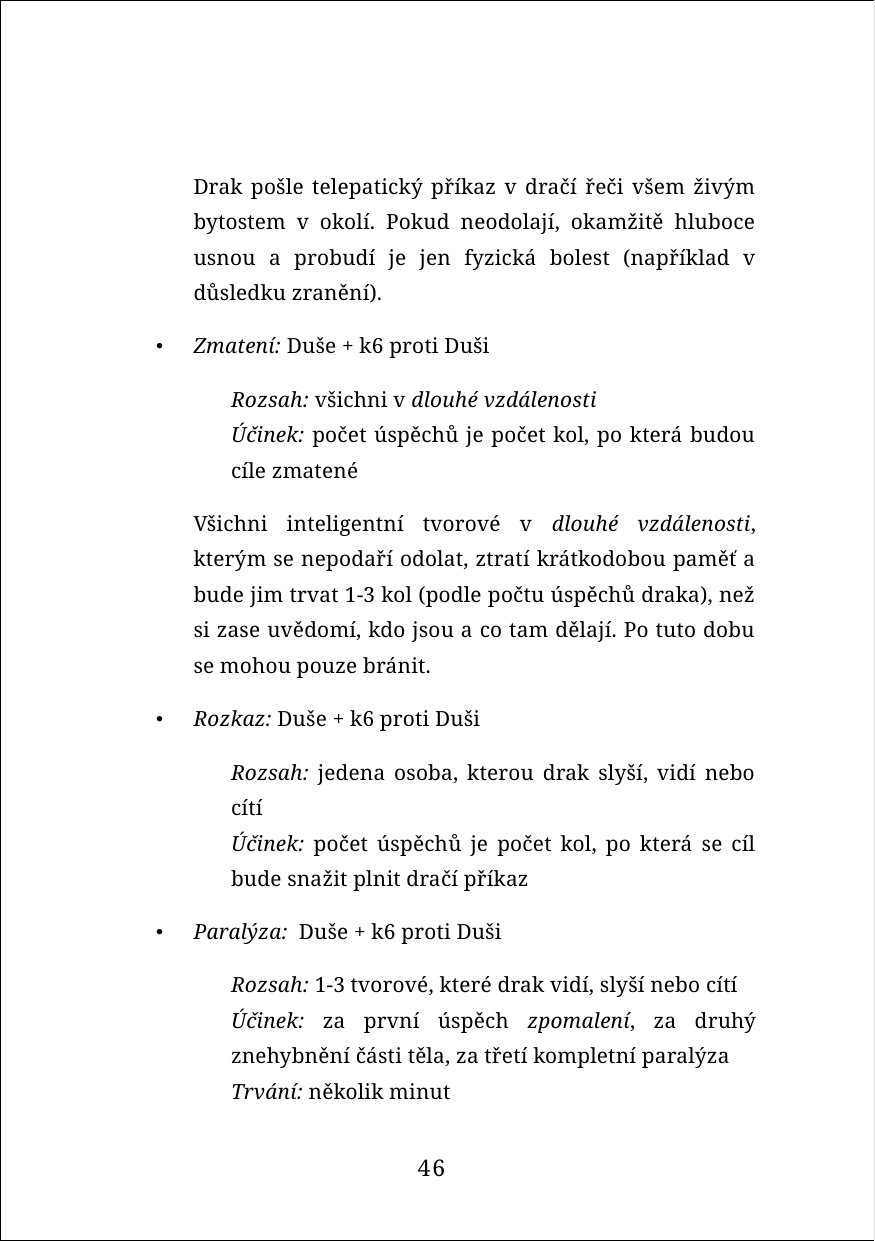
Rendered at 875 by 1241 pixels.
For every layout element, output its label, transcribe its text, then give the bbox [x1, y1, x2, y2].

list Paralýza: Duše + k6 proti Duši [156, 917, 756, 946]
list Všichni inteligentní tvorové v dlouhé vzdálenosti, kterým se nepodaří odolat, ztratí krátkodobou paměť a bude jim trvat 1-3 kol (podle počtu úspěchů draka), než si zase uvědomí, kdo jsou a co tam dělají. Po tuto dobu se mohou pouze bránit. [156, 509, 756, 679]
list Zmatení: Duše + k6 proti Duši [156, 332, 756, 360]
list Rozsah: jedena osoba, kterou drak slyší, vidí nebo cítí Účinek: počet úspěchů je počet kol, po která se cíl bude snažit plnit dračí příkaz [193, 758, 756, 893]
list Rozsah: 1-3 tvorové, které drak vidí, slyší nebo cítí Účinek: za první úspěch zpomalení, za druhý znehybnění části těla, za třetí kompletní paralýza Trvání: několik minut [193, 971, 756, 1106]
list Rozsah: všichni v dlouhé vzdálenosti Účinek: počet úspěchů je počet kol, po která budou cíle zmatené [193, 385, 756, 484]
list Drak pošle telepatický příkaz v dračí řeči všem živým bytostem v okolí. Pokud neodolají, okamžitě hluboce usnou a probudí je jen fyzická bolest (například v důsledku zranění). [156, 172, 756, 307]
list Rozkaz: Duše + k6 proti Duši [156, 704, 756, 733]
